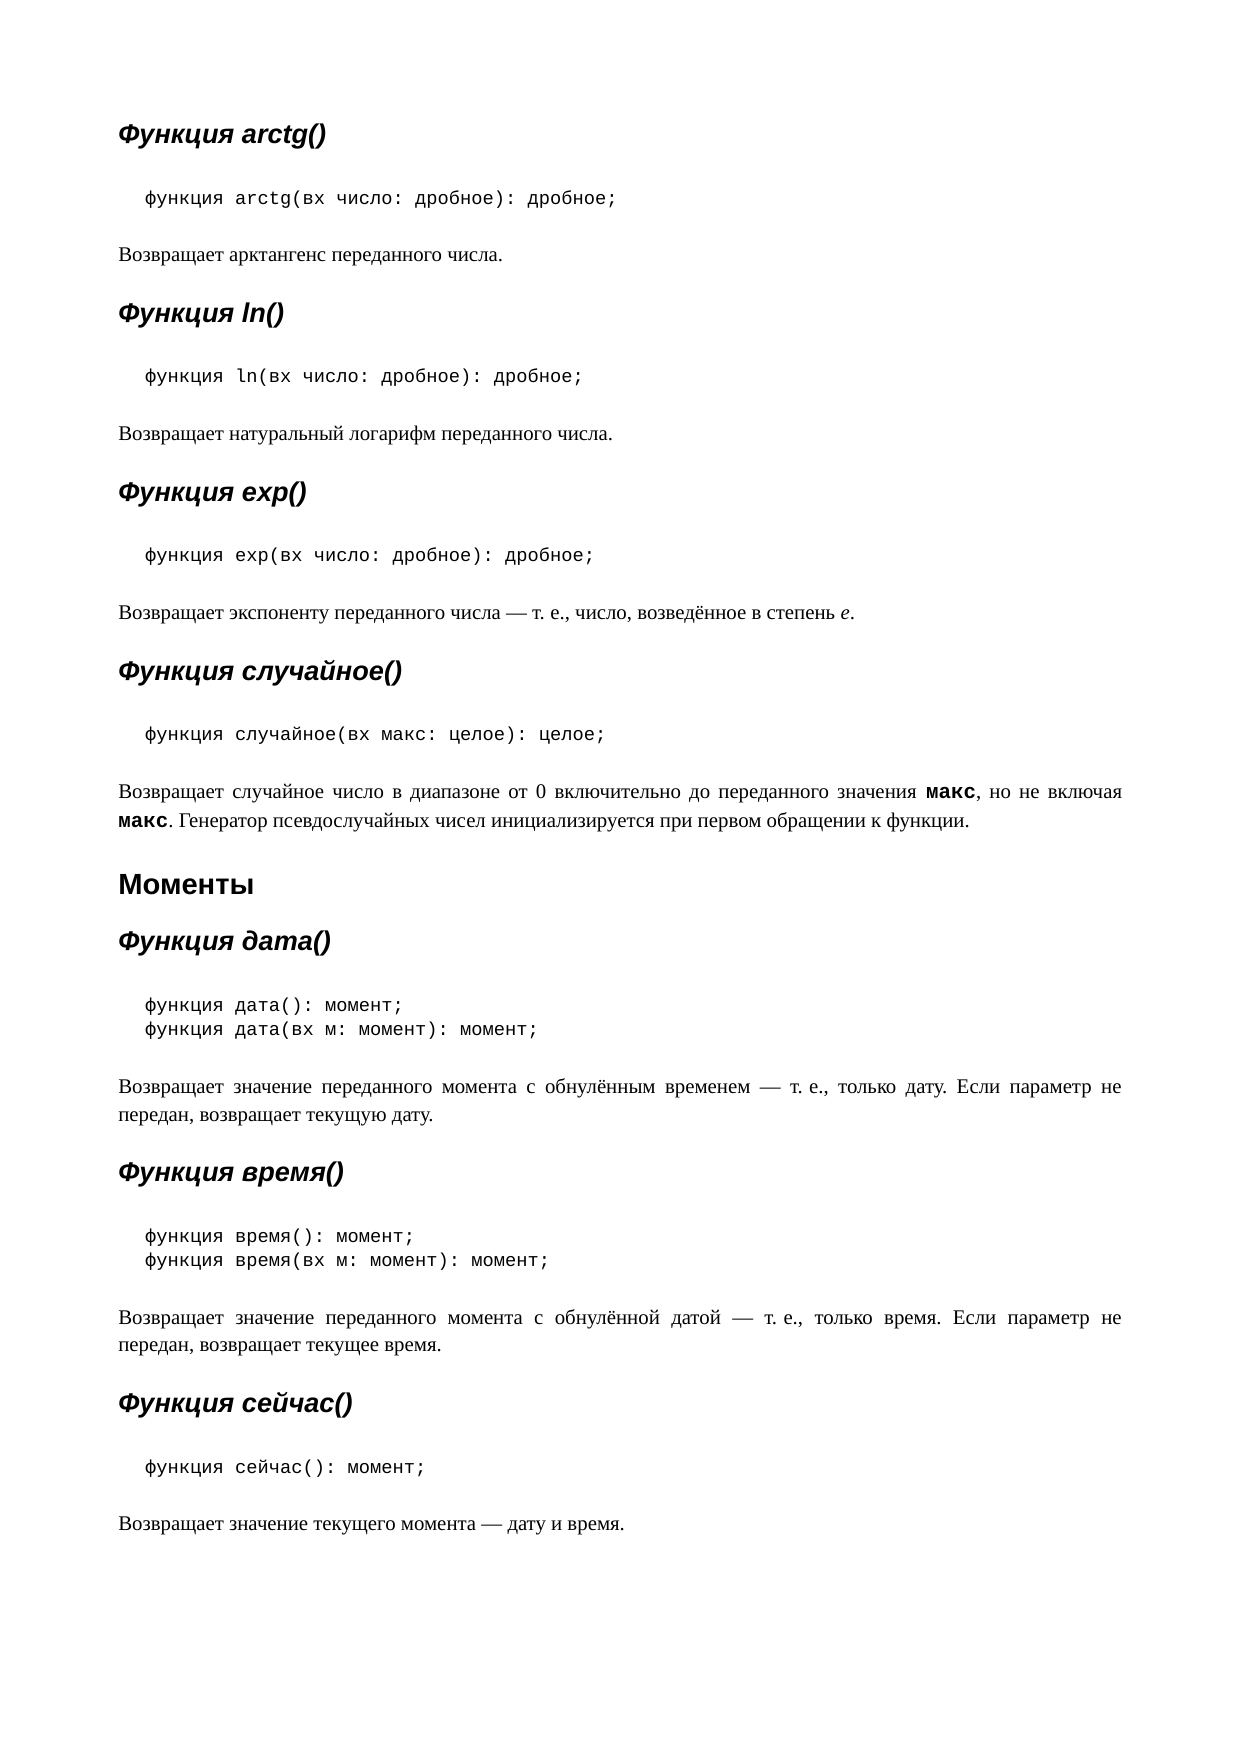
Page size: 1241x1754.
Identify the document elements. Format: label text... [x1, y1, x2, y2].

text Возвращает значение переданного момента с обнулённой датой — т. е., только время. Если параметр не передан, возвращает текущее время. [118, 1305, 1122, 1356]
text функция arctg(вх число: дробное): дробное; [136, 179, 1104, 218]
text функция время(): момент; функция время(вх м: момент): момент; [136, 1218, 1104, 1281]
text функция дата(): момент; функция дата(вх м: момент): момент; [136, 987, 1104, 1050]
text Возвращает натуральный логарифм переданного числа. [118, 421, 1122, 445]
subtitle Моменты [118, 867, 1122, 900]
text функция сейчас(): момент; [136, 1448, 1104, 1487]
subtitle Функция arctg() [118, 118, 1122, 149]
subtitle Функция exp() [118, 476, 1122, 507]
text Возвращает значение текущего момента — дату и время. [118, 1511, 1122, 1535]
subtitle Функция ln() [118, 297, 1122, 328]
text Возвращает экспоненту переданного числа — т. е., число, возведённое в степень e. [118, 600, 1122, 624]
subtitle Функция дата() [118, 925, 1122, 957]
text функция exp(вх число: дробное): дробное; [136, 537, 1104, 576]
text Возвращает случайное число в диапазоне от 0 включительно до переданного значения макс, но не включая макс. Генератор псевдослучайных чисел инициализируется при первом обращении к функции. [118, 779, 1122, 834]
text Возвращает арктангенс переданного числа. [118, 242, 1122, 266]
subtitle Функция время() [118, 1156, 1122, 1187]
text Возвращает значение переданного момента с обнулённым временем — т. е., только дату. Если параметр не передан, возвращает текущую дату. [118, 1074, 1122, 1126]
text функция ln(вх число: дробное): дробное; [136, 358, 1104, 397]
subtitle Функция сейчас() [118, 1387, 1122, 1418]
subtitle Функция случайное() [118, 655, 1122, 686]
text функция случайное(вх макс: целое): целое; [136, 716, 1104, 755]
